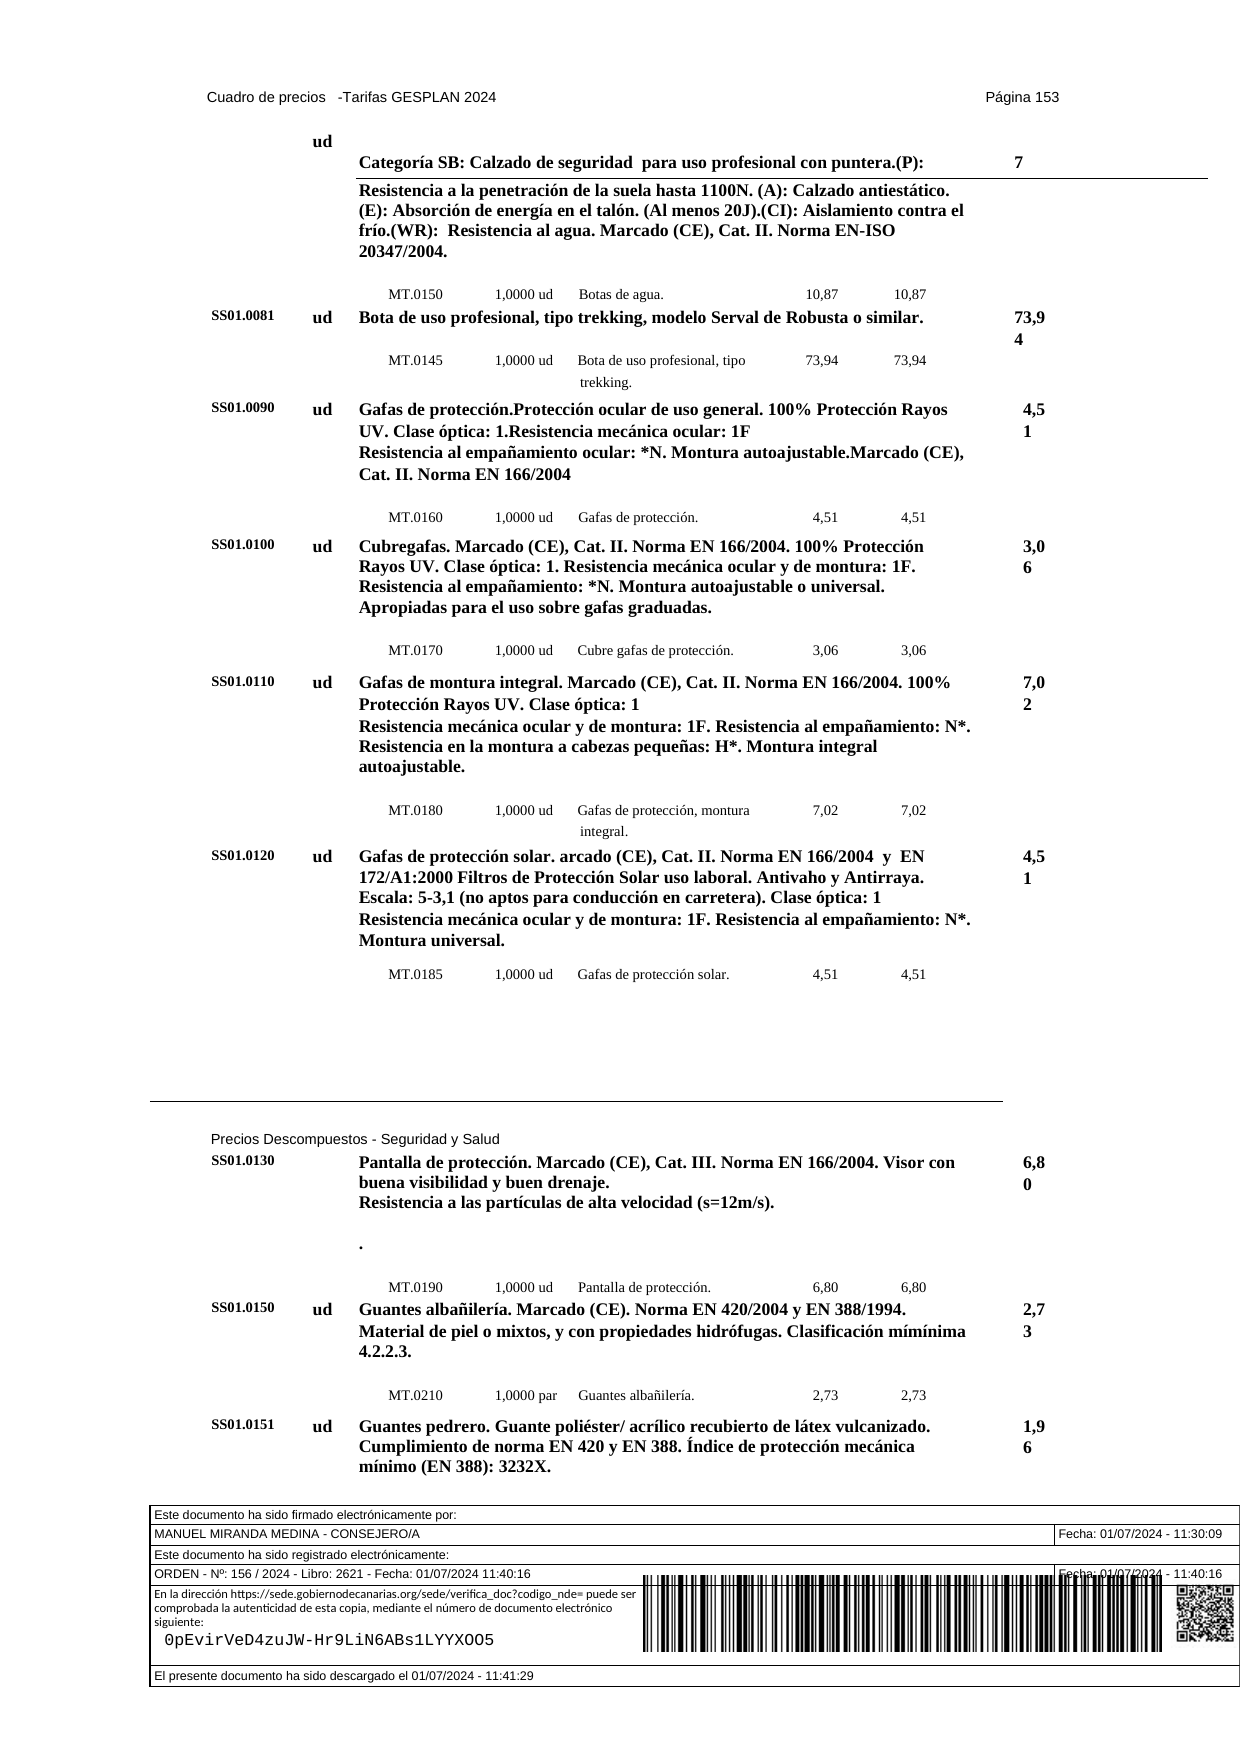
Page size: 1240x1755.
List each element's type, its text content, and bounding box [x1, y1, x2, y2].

table_cell Bota de uso profesional, tipo trekking, modelo Serval de Robusta o similar. MT.0145 1,0000 ud Bota de uso profesional, tipo 73,94 73,94 trekking. [359, 307, 1014, 399]
table_cell SS01.0090 [211, 399, 312, 536]
table_cell SS01.0151 [211, 1416, 312, 1505]
table_cell Cubregafas. Marcado (CE), Cat. II. Norma EN 166/2004. 100% Protección Rayos UV. Clase óptica: 1. Resistencia mecánica ocular y de montura: 1F. Resistencia al empañamiento: *N. Montura autoajustable o universal. Apropiadas para el uso sobre gafas graduadas. MT.0170 1,0000 ud Cubre gafas de protección. 3,06 3,06 [359, 536, 1014, 672]
table_cell 7 [1014, 152, 1053, 178]
text Precios Descompuestos - Seguridad y Salud [211, 1131, 1089, 1148]
table_cell Gafas de protección.Protección ocular de uso general. 100% Protección Rayos UV. Clase óptica: 1.Resistencia mecánica ocular: 1F Resistencia al empañamiento ocular: *N. Montura autoajustable.Marcado (CE), Cat. II. Norma EN 166/2004 MT.0160 1,0000 ud Gafas de protección. 4,51 4,51 [359, 399, 1014, 536]
table_cell SS01.0120 [211, 846, 312, 957]
table_cell [313, 152, 358, 307]
table_header Pantalla de protección. Marcado (CE), Cat. III. Norma EN 166/2004. Visor con buena visibilidad y buen drenaje. Resistencia a las partículas de alta velocidad (s=12m/s). . MT.0190 1,0000 ud Pantalla de protección. 6,80 6,80 [359, 1152, 1014, 1299]
table_cell Guantes albañilería. Marcado (CE). Norma EN 420/2004 y EN 388/1994. Material de piel o mixtos, y con propiedades hidrófugas. Clasificación mímínima 4.2.2.3. MT.0210 1,0000 par Guantes albañilería. 2,73 2,73 [359, 1299, 1014, 1416]
table_cell 1,96 [1014, 1416, 1053, 1505]
table_cell ud [313, 846, 358, 957]
table_cell ud [313, 307, 358, 399]
table_cell Guantes pedrero. Guante poliéster/ acrílico recubierto de látex vulcanizado. Cumplimiento de norma EN 420 y EN 388. Índice de protección mecánica mínimo (EN 388): 3232X. [359, 1416, 1014, 1505]
table_cell SS01.0110 [211, 673, 312, 846]
table_cell ud [313, 1299, 358, 1416]
table_cell ud [313, 1416, 358, 1505]
table_cell [1014, 179, 1053, 307]
table_cell 3,06 [1014, 536, 1053, 672]
table_cell ud [313, 536, 358, 672]
table_cell SS01.0100 [211, 536, 312, 672]
text MT.0185 1,0000 ud Gafas de protección solar. 4,51 4,51 [150, 957, 1089, 985]
table_cell ud [313, 673, 358, 846]
table_cell Gafas de protección solar. arcado (CE), Cat. II. Norma EN 166/2004 y EN 172/A1:2000 Filtros de Protección Solar uso laboral. Antivaho y Antirraya. Escala: 5-3,1 (no aptos para conducción en carretera). Clase óptica: 1 Resistencia mecánica ocular y de montura: 1F. Resistencia al empañamiento: N*. Montura universal. [359, 846, 1014, 957]
table_header [313, 1152, 358, 1299]
table_cell SS01.0150 [211, 1299, 312, 1416]
table_cell Categoría SB: Calzado de seguridad para uso profesional con puntera.(P): [359, 152, 1014, 178]
table_cell SS01.0081 [211, 307, 312, 399]
table_cell 4,51 [1014, 846, 1053, 957]
table_cell [211, 152, 312, 307]
table_cell 2,73 [1014, 1299, 1053, 1416]
table_cell 73,94 [1014, 307, 1053, 399]
table_cell Gafas de montura integral. Marcado (CE), Cat. II. Norma EN 166/2004. 100% Protección Rayos UV. Clase óptica: 1 Resistencia mecánica ocular y de montura: 1F. Resistencia al empañamiento: N*. Resistencia en la montura a cabezas pequeñas: H*. Montura integral autoajustable. MT.0180 1,0000 ud Gafas de protección, montura 7,02 7,02 integral. [359, 673, 1014, 846]
table_cell 4,51 [1014, 399, 1053, 536]
table_header SS01.0130 [211, 1152, 312, 1299]
table_cell 7,02 [1014, 673, 1053, 846]
table_cell ud [313, 399, 358, 536]
table_cell Resistencia a la penetración de la suela hasta 1100N. (A): Calzado antiestático. (E): Absorción de energía en el talón. (Al menos 20J).(CI): Aislamiento contra el frío.(WR): Resistencia al agua. Marcado (CE), Cat. II. Norma EN-ISO 20347/2004. MT.0150 1,0000 ud Botas de agua. 10,87 10,87 [359, 179, 1014, 307]
table_header 6,80 [1014, 1152, 1053, 1299]
